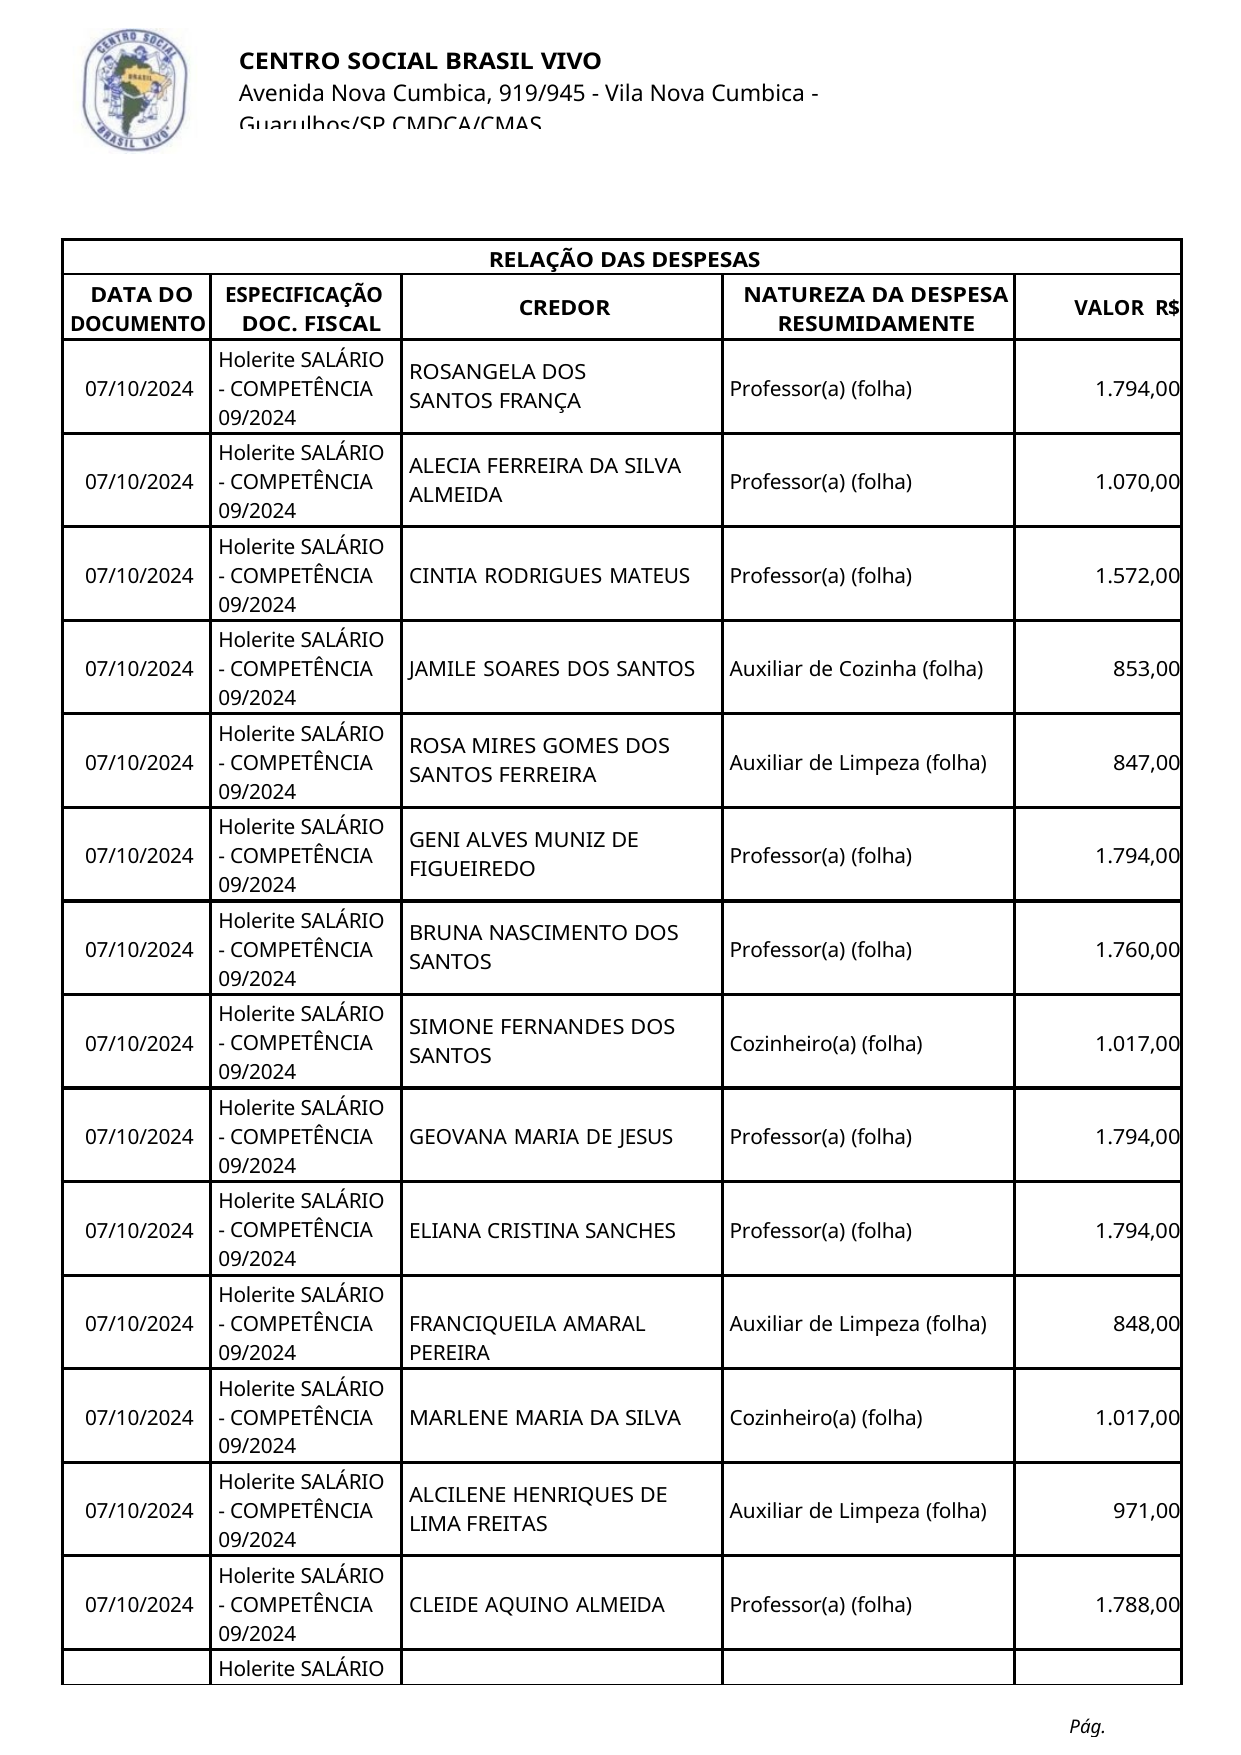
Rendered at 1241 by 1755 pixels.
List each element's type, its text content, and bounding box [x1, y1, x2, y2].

table_cell ROSA MIRES GOMES DOS SANTOS FERREIRA [403, 715, 721, 806]
table_cell ESPECIFICAÇÃO DOC. FISCAL [212, 275, 400, 338]
table_cell 1.794,00 [1016, 1183, 1180, 1273]
table_cell Holerite SALÁRIO - COMPETÊNCIA 09/2024 [212, 1557, 400, 1648]
table_cell Holerite SALÁRIO - COMPETÊNCIA 09/2024 [212, 1277, 400, 1367]
table_cell ROSANGELA DOS SANTOS FRANÇA [403, 341, 721, 432]
table_cell GENI ALVES MUNIZ DE FIGUEIREDO [403, 809, 721, 899]
table_cell Holerite SALÁRIO - COMPETÊNCIA 09/2024 [212, 996, 400, 1086]
table_cell 1.760,00 [1016, 903, 1180, 993]
table_cell 07/10/2024 [64, 1277, 209, 1367]
table_cell VALOR R$ [1016, 275, 1180, 338]
table_cell [1016, 1651, 1180, 1683]
table_cell Professor(a) (folha) [724, 809, 1013, 899]
table_cell Holerite SALÁRIO - COMPETÊNCIA 09/2024 [212, 1370, 400, 1461]
table_cell 1.794,00 [1016, 341, 1180, 432]
table_cell MARLENE MARIA DA SILVA [403, 1370, 721, 1461]
table_cell 1.794,00 [1016, 1090, 1180, 1180]
table_cell GEOVANA MARIA DE JESUS [403, 1090, 721, 1180]
table_cell 07/10/2024 [64, 1557, 209, 1648]
table_cell Professor(a) (folha) [724, 1183, 1013, 1273]
table_cell JAMILE SOARES DOS SANTOS [403, 622, 721, 712]
table_cell Holerite SALÁRIO - COMPETÊNCIA 09/2024 [212, 435, 400, 525]
table_cell 1.794,00 [1016, 809, 1180, 899]
table_cell Holerite SALÁRIO - COMPETÊNCIA 09/2024 [212, 622, 400, 712]
table_cell 1.788,00 [1016, 1557, 1180, 1648]
table_cell Holerite SALÁRIO - COMPETÊNCIA 09/2024 [212, 809, 400, 899]
table_cell Professor(a) (folha) [724, 528, 1013, 619]
table_cell CINTIA RODRIGUES MATEUS [403, 528, 721, 619]
table_cell Holerite SALÁRIO - COMPETÊNCIA 09/2024 [212, 341, 400, 432]
table_cell 1.017,00 [1016, 1370, 1180, 1461]
table_cell SIMONE FERNANDES DOS SANTOS [403, 996, 721, 1086]
table_cell Professor(a) (folha) [724, 341, 1013, 432]
table_cell Holerite SALÁRIO [212, 1651, 400, 1683]
table_cell 07/10/2024 [64, 1183, 209, 1273]
table_cell 07/10/2024 [64, 715, 209, 806]
table_cell 848,00 [1016, 1277, 1180, 1367]
table_cell ALCILENE HENRIQUES DE LIMA FREITAS [403, 1464, 721, 1554]
table_cell Professor(a) (folha) [724, 435, 1013, 525]
table_cell 1.070,00 [1016, 435, 1180, 525]
table_cell Professor(a) (folha) [724, 1090, 1013, 1180]
table_cell 847,00 [1016, 715, 1180, 806]
table_cell Auxiliar de Cozinha (folha) [724, 622, 1013, 712]
table_cell 07/10/2024 [64, 622, 209, 712]
table_cell 1.572,00 [1016, 528, 1180, 619]
table_cell 07/10/2024 [64, 903, 209, 993]
table_cell Holerite SALÁRIO - COMPETÊNCIA 09/2024 [212, 1464, 400, 1554]
table_cell ALECIA FERREIRA DA SILVA ALMEIDA [403, 435, 721, 525]
table_cell 07/10/2024 [64, 1090, 209, 1180]
table_cell Cozinheiro(a) (folha) [724, 996, 1013, 1086]
table_cell [403, 1651, 721, 1683]
table_cell 07/10/2024 [64, 528, 209, 619]
table_cell ELIANA CRISTINA SANCHES [403, 1183, 721, 1273]
table_cell NATUREZA DA DESPESA RESUMIDAMENTE [724, 275, 1013, 338]
table_cell 1.017,00 [1016, 996, 1180, 1086]
table_cell 853,00 [1016, 622, 1180, 712]
table_cell Cozinheiro(a) (folha) [724, 1370, 1013, 1461]
table_cell Holerite SALÁRIO - COMPETÊNCIA 09/2024 [212, 1183, 400, 1273]
table_cell FRANCIQUEILA AMARAL PEREIRA [403, 1277, 721, 1367]
table_cell Holerite SALÁRIO - COMPETÊNCIA 09/2024 [212, 1090, 400, 1180]
table_cell CLEIDE AQUINO ALMEIDA [403, 1557, 721, 1648]
table_cell Holerite SALÁRIO - COMPETÊNCIA 09/2024 [212, 903, 400, 993]
table_cell Auxiliar de Limpeza (folha) [724, 1464, 1013, 1554]
table_cell BRUNA NASCIMENTO DOS SANTOS [403, 903, 721, 993]
table_cell 07/10/2024 [64, 435, 209, 525]
table_cell [64, 1651, 209, 1683]
table_cell Holerite SALÁRIO - COMPETÊNCIA 09/2024 [212, 715, 400, 806]
table_cell Auxiliar de Limpeza (folha) [724, 1277, 1013, 1367]
table_header RELAÇÃO DAS DESPESAS [64, 241, 1180, 273]
table_cell Professor(a) (folha) [724, 903, 1013, 993]
table_cell [724, 1651, 1013, 1683]
table_cell DATA DO DOCUMENTO [64, 275, 209, 338]
table_cell 07/10/2024 [64, 996, 209, 1086]
table_cell Professor(a) (folha) [724, 1557, 1013, 1648]
table_cell 07/10/2024 [64, 341, 209, 432]
table_cell Holerite SALÁRIO - COMPETÊNCIA 09/2024 [212, 528, 400, 619]
table_cell CREDOR [403, 275, 721, 338]
table_cell 07/10/2024 [64, 809, 209, 899]
table_cell 07/10/2024 [64, 1370, 209, 1461]
table_cell 971,00 [1016, 1464, 1180, 1554]
table_cell Auxiliar de Limpeza (folha) [724, 715, 1013, 806]
table_cell 07/10/2024 [64, 1464, 209, 1554]
